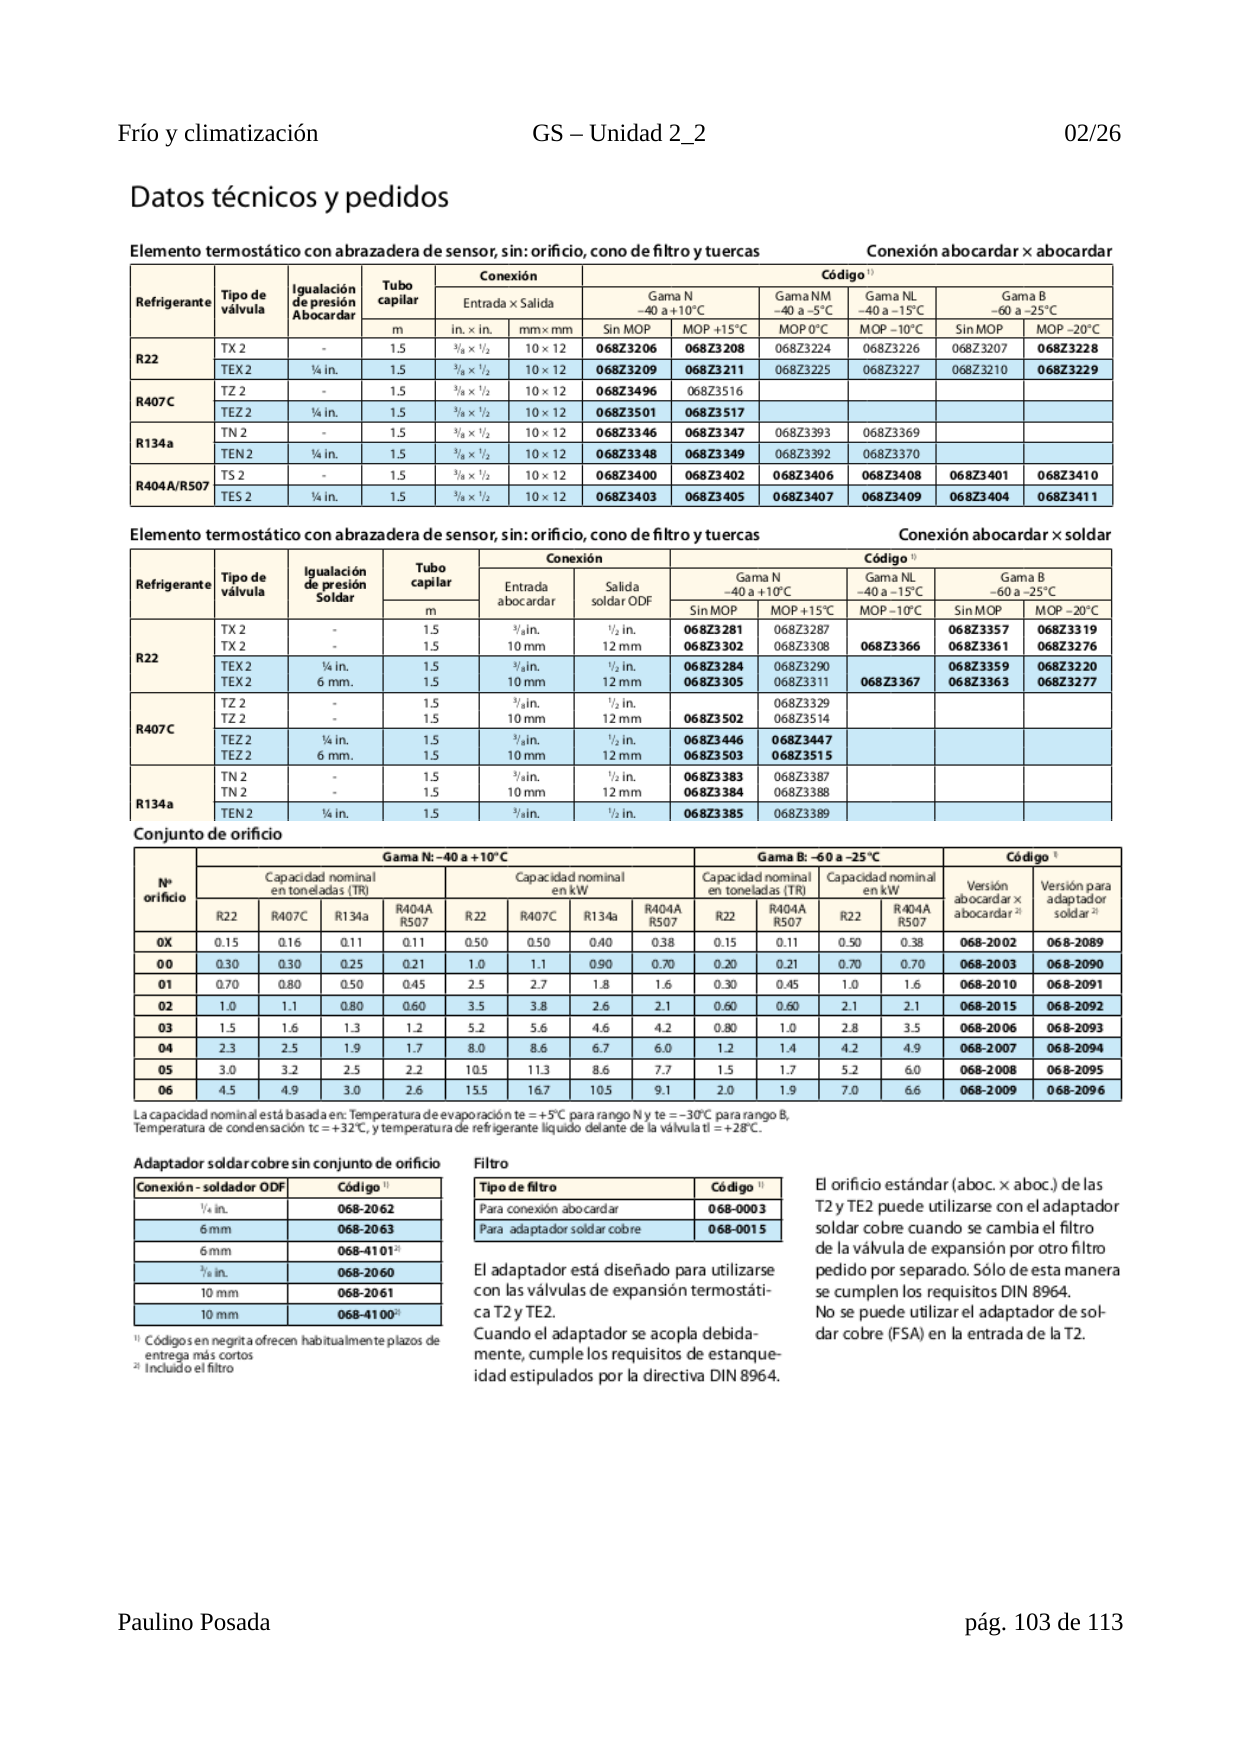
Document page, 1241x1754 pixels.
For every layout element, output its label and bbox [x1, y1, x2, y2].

picture [118, 176, 1134, 1393]
